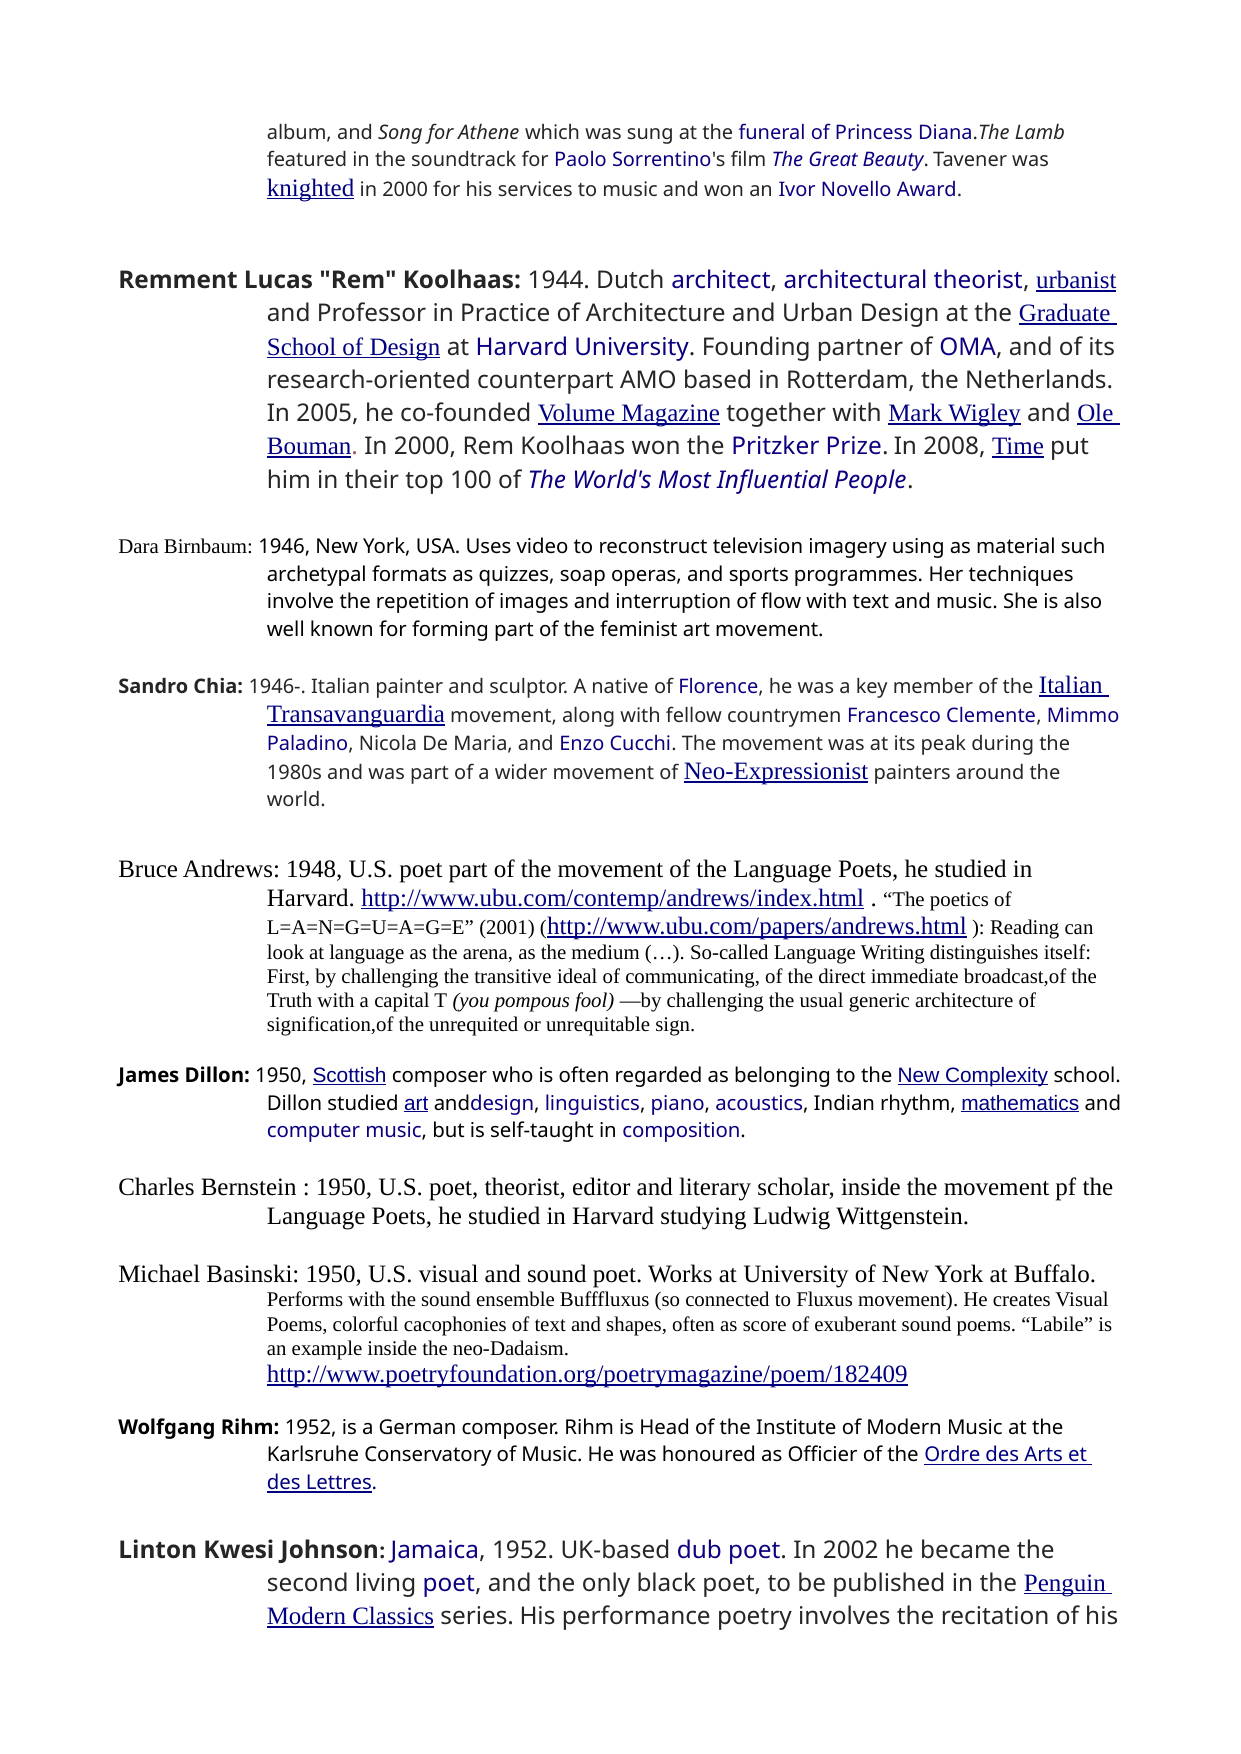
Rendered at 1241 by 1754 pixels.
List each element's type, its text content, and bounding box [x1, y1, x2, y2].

text Bruce Andrews: 1948, U.S. poet part of the movement of the Language Poets, he studied in Harvard. http://www.ubu.com/contemp/andrews/index.html . “The poetics of L=A=N=G=U=A=G=E” (2001) (http://www.ubu.com/papers/andrews.html ): Reading can look at language as the arena, as the medium (…). So-called Language Writing distinguishes itself: First, by challenging the transitive ideal of communicating, of the direct immediate broadcast,of the Truth with a capital T (you pompous fool) —by challenging the usual generic architecture of signification,of the unrequited or unrequitable sign. [118, 854, 1122, 1036]
text Dara Birnbaum: 1946, New York, USA. Uses video to reconstruct television imagery using as material such archetypal formats as quizzes, soap operas, and sports programmes. Her techniques involve the repetition of images and interruption of flow with text and music. She is also well known for forming part of the feminist art movement. [118, 532, 1122, 643]
text Charles Bernstein : 1950, U.S. poet, theorist, editor and literary scholar, inside the movement pf the Language Poets, he studied in Harvard studying Ludwig Wittgenstein. [118, 1172, 1122, 1230]
text Michael Basinski: 1950, U.S. visual and sound poet. Works at University of New York at Buffalo. Performs with the sound ensemble Bufffluxus (so connected to Fluxus movement). He creates Visual Poems, colorful cacophonies of text and shapes, often as score of exuberant sound poems. “Labile” is an example inside the neo-Dadaism. http://www.poetryfoundation.org/poetrymagazine/poem/182409 [118, 1259, 1122, 1388]
text Wolfgang Rihm: 1952, is a German composer. Rihm is Head of the Institute of Modern Music at the Karlsruhe Conservatory of Music. He was honoured as Officier of the Ordre des Arts et des Lettres. [118, 1412, 1122, 1495]
text Linton Kwesi Johnson: Jamaica, 1952. UK-based dub poet. In 2002 he became the second living poet, and the only black poet, to be published in the Penguin Modern Classics series. His performance poetry involves the recitation of his [118, 1532, 1122, 1632]
text album, and Song for Athene which was sung at the funeral of Princess Diana.The Lamb featured in the soundtrack for Paolo Sorrentino's film The Great Beauty. Tavener was knighted in 2000 for his services to music and won an Ivor Novello Award. [118, 118, 1122, 202]
text Sandro Chia: 1946-. Italian painter and sculptor. A native of Florence, he was a key member of the Italian Transavanguardia movement, along with fellow countrymen Francesco Clemente, Mimmo Paladino, Nicola De Maria, and Enzo Cucchi. The movement was at its peak during the 1980s and was part of a wider movement of Neo-Expressionist painters around the world. [118, 670, 1122, 813]
text Remment Lucas "Rem" Koolhaas: 1944. Dutch architect, architectural theorist, urbanist and Professor in Practice of Architecture and Urban Design at the Graduate School of Design at Harvard University. Founding partner of OMA, and of its research-oriented counterpart AMO based in Rotterdam, the Netherlands. In 2005, he co-founded Volume Magazine together with Mark Wigley and Ole Bouman. In 2000, Rem Koolhaas won the Pritzker Prize. In 2008, Time put him in their top 100 of The World's Most Influential People. [118, 263, 1122, 495]
text James Dillon: 1950, Scottish composer who is often regarded as belonging to the New Complexity school. Dillon studied art anddesign, linguistics, piano, acoustics, Indian rhythm, mathematics and computer music, but is self-taught in composition. [118, 1061, 1122, 1144]
